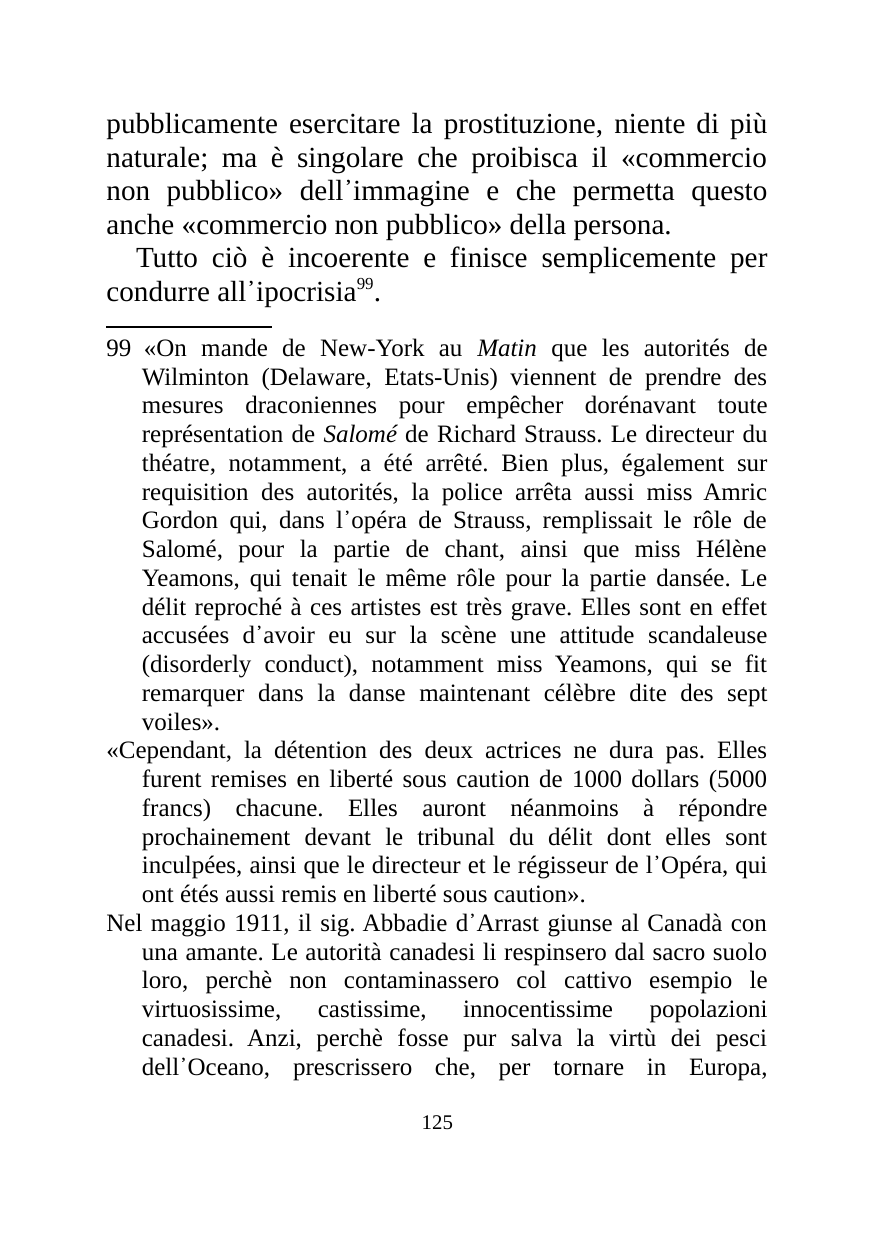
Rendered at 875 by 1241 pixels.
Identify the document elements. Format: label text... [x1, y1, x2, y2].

text «Cependant, la détention des deux actrices ne dura pas. Elles furent remises en liberté sous caution de 1000 dollars (5000 francs) chacune. Elles auront néanmoins à répondre prochainement devant le tribunal du délit dont elles sont inculpées, ainsi que le directeur et le régisseur de l᾽Opéra, qui ont étés aussi remis en liberté sous caution». [106, 735, 768, 908]
text «On mande de New-York au Matin que les autorités de Wilminton (Delaware, Etats-Unis) viennent de prendre des mesures draconiennes pour empêcher dorénavant toute représentation de Salomé de Richard Strauss. Le directeur du théatre, notamment, a été arrêté. Bien plus, également sur requisition des autorités, la police arrêta aussi miss Amric Gordon qui, dans l᾽opéra de Strauss, remplissait le rôle de Salomé, pour la partie de chant, ainsi que miss Hélène Yeamons, qui tenait le même rôle pour la partie dansée. Le délit reproché à ces artistes est très grave. Elles sont en effet accusées d᾽avoir eu sur la scène une attitude scandaleuse (disorderly conduct), notamment miss Yeamons, qui se fit remarquer dans la danse maintenant célèbre dite des sept voiles». [106, 333, 768, 735]
text Tutto ciò è incoerente e finisce semplicemente per condurre all᾽ipocrisia. [106, 240, 768, 307]
text Nel maggio 1911, il sig. Abbadie d᾽Arrast giunse al Canadà con una amante. Le autorità canadesi li respinsero dal sacro suolo loro, perchè non contaminassero col cattivo esempio le virtuosissime, castissime, innocentissime popolazioni canadesi. Anzi, perchè fosse pur salva la virtù dei pesci dell᾽Oceano, prescrissero che, per tornare in Europa, [106, 908, 768, 1080]
text pubblicamente esercitare la prostituzione, niente di più naturale; ma è singolare che proibisca il «commercio non pubblico» dell᾽immagine e che permetta questo anche «commercio non pubblico» della persona. [106, 106, 768, 240]
